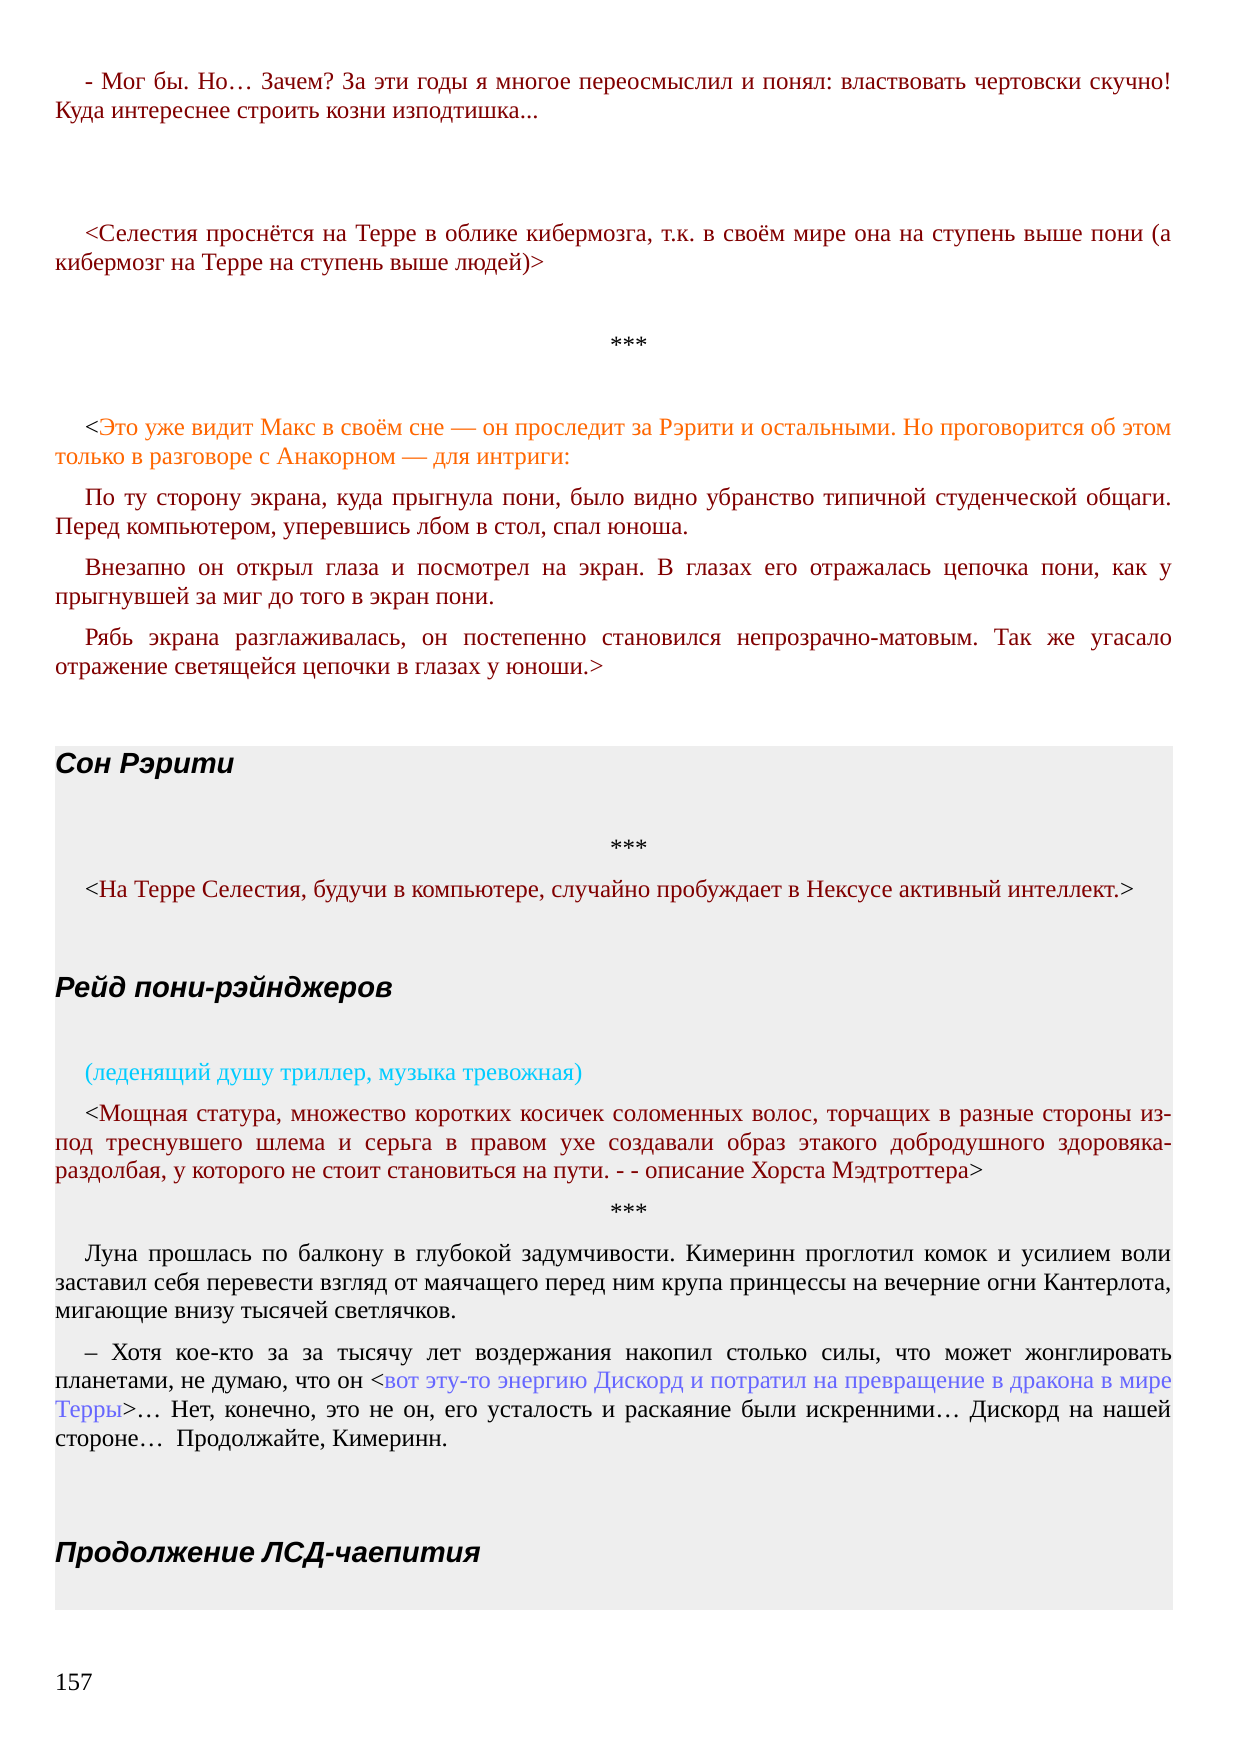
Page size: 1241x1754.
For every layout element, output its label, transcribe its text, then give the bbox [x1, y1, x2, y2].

text *** [55, 330, 1173, 358]
text <Селестия проснётся на Терре в облике кибермозга, т.к. в своём мире она на ступень выше пони (а кибермозг на Терре на ступень выше людей)> [55, 218, 1173, 276]
subtitle Рейд пони-рэйнджеров [55, 969, 1173, 1003]
text Луна прошлась по балкону в глубокой задумчивости. Кимеринн проглотил комок и усилием воли заставил себя перевести взгляд от маячащего перед ним крупа принцессы на вечерние огни Кантерлота, мигающие внизу тысячей светлячков. [55, 1238, 1173, 1324]
text По ту сторону экрана, куда прыгнула пони, было видно убранство типичной студенческой общаги. Перед компьютером, уперевшись лбом в стол, спал юноша. [55, 482, 1173, 540]
subtitle Сон Рэрити [55, 746, 1173, 779]
text <Мощная статура, множество коротких косичек соломенных волос, торчащих в разные стороны из-под треснувшего шлема и серьга в правом ухе создавали образ этакого добродушного здоровяка-раздолбая, у которого не стоит становиться на пути. - - описание Хорста Мэдтроттера> [55, 1098, 1173, 1184]
text <На Терре Селестия, будучи в компьютере, случайно пробуждает в Нексусе активный интеллект.> [55, 874, 1173, 903]
text - Мог бы. Но… Зачем? За эти годы я многое переосмыслил и понял: властвовать чертовски скучно! Куда интереснее строить козни изподтишка... [55, 66, 1173, 123]
subtitle Продолжение ЛСД-чаепития [55, 1535, 1173, 1569]
text *** [55, 833, 1173, 862]
text (леденящий душу триллер, музыка тревожная) [55, 1057, 1173, 1086]
text Рябь экрана разглаживалась, он постепенно становился непрозрачно-матовым. Так же угасало отражение светящейся цепочки в глазах у юноши.> [55, 622, 1173, 680]
text <Это уже видит Макс в своём сне — он проследит за Рэрити и остальными. Но проговорится об этом только в разговоре с Анакорном — для интриги: [55, 412, 1173, 470]
text – Хотя кое-кто за за тысячу лет воздержания накопил столько силы, что может жонглировать планетами, не думаю, что он <вот эту-то энергию Дискорд и потратил на превращение в дракона в мире Терры>… Нет, конечно, это не он, его усталость и раскаяние были искренними… Дискорд на нашей стороне… Продолжайте, Кимеринн. [55, 1337, 1173, 1452]
text Внезапно он открыл глаза и посмотрел на экран. В глазах его отражалась цепочка пони, как у прыгнувшей за миг до того в экран пони. [55, 552, 1173, 610]
text *** [55, 1197, 1173, 1226]
